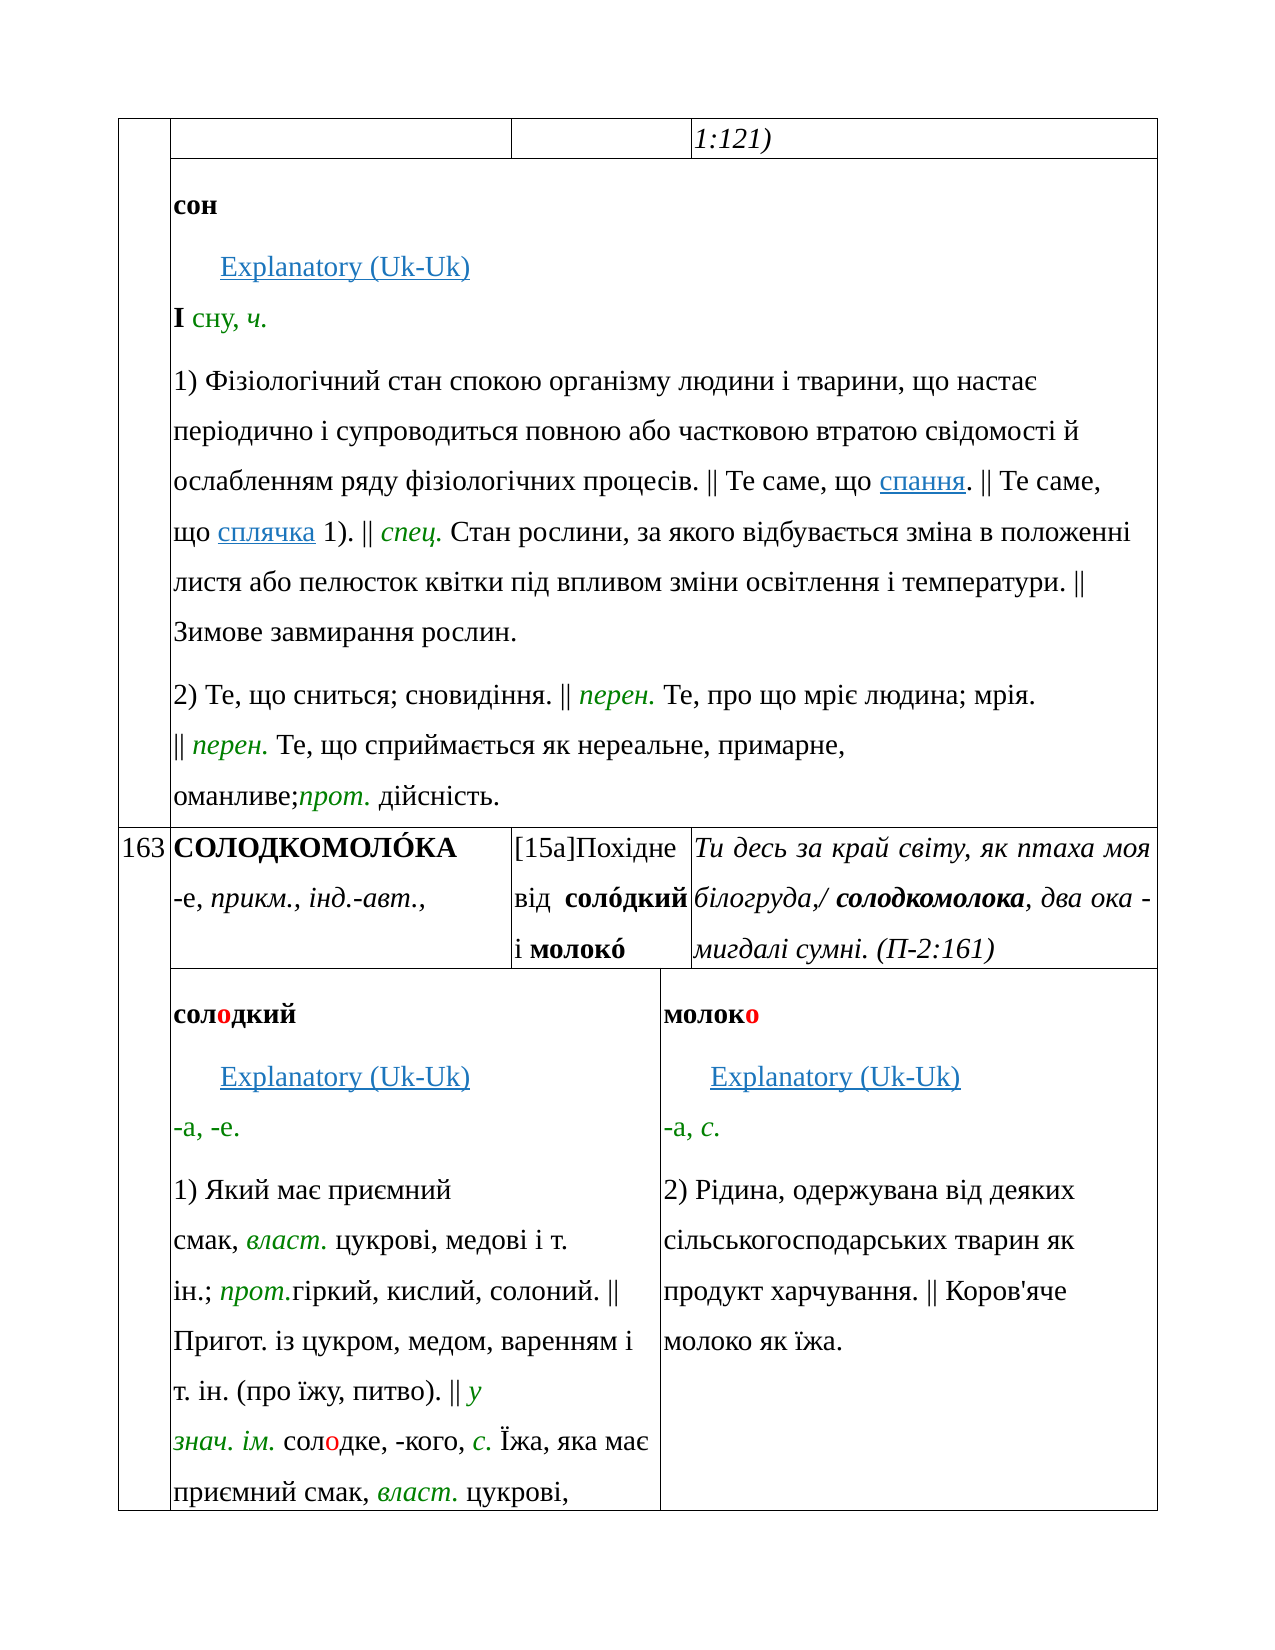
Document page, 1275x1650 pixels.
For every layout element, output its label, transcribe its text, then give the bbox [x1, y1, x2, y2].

table_cell Солодкомолóка -е, прикм., інд.-авт., [171, 828, 511, 967]
table_cell [15а]Похідне від солóдкий і молокó [512, 828, 691, 967]
table_cell сон Explanatory (Uk-Uk) I сну, ч. 1) Фізіологічний стан спокою організму людини і тварини, що настає періодично і супроводиться повною або частковою втратою свідомості й ослабленням ряду фізіологічних процесів. || Те саме, що спання. || Те саме, що сплячка 1). || спец. Стан рослини, за якого відбувається зміна в положенні листя або пелюсток квітки під впливом зміни освітлення і температури. || Зимове завмирання рослин. 2) Те, що сниться; сновидіння. || перен. Те, про що мріє людина; мрія. || перен. Те, що сприймається як нереальне, примарне, оманливе;прот. дійсність. [171, 159, 1157, 827]
table_cell солодкий Explanatory (Uk-Uk) -а, -е. 1) Який має приємний смак, власт. цукрові, медові і т. ін.; прот.гіркий, кислий, солоний. || Пригот. із цукром, медом, варенням і т. ін. (про їжу, питво). || у знач. ім. солодке, -кого, с. Їжа, яка має приємний смак, власт. цукрові, [171, 969, 660, 1510]
table_cell молоко Explanatory (Uk-Uk) -а, с. 2) Рідина, одержувана від деяких сільськогосподарських тварин як продукт харчування. || Коров'яче молоко як їжа. [661, 969, 1157, 1510]
table_cell [171, 119, 511, 158]
table_cell 163 [119, 828, 170, 1510]
table_cell [512, 119, 691, 158]
table_cell 1:121) [692, 119, 1157, 158]
table_cell Ти десь за край світу, як птаха моя білогруда,/ солодкомолока, два ока - мигдалі сумні. (П-2:161) [692, 828, 1157, 967]
table_cell [119, 119, 170, 827]
